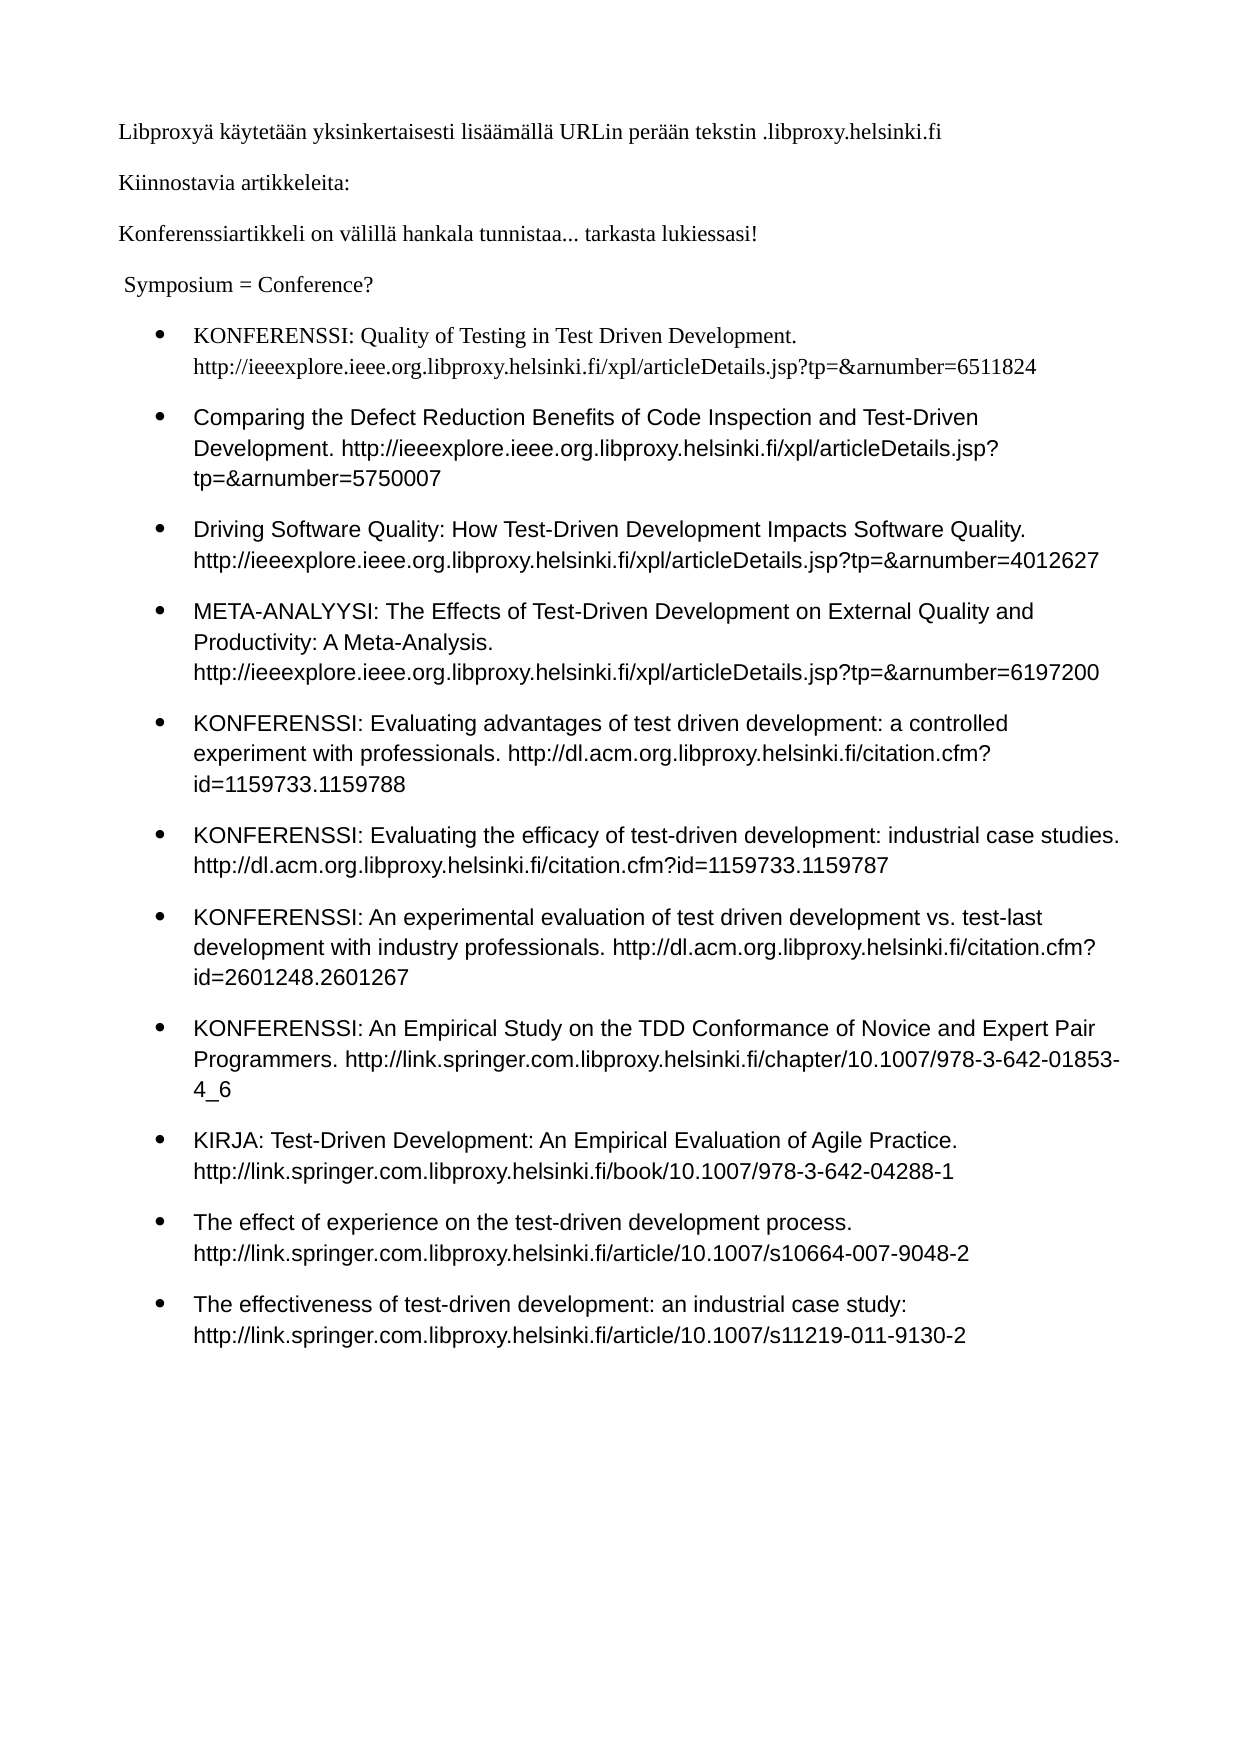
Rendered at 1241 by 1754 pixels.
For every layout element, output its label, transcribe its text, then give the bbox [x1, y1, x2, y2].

list The effect of experience on the test-driven development process. http://link.springer.com.libproxy.helsinki.fi/article/10.1007/s10664-007-9048-2 [156, 1209, 1122, 1266]
list KONFERENSSI: Evaluating advantages of test driven development: a controlled experiment with professionals. http://dl.acm.org.libproxy.helsinki.fi/citation.cfm?id=1159733.1159788 [156, 710, 1122, 797]
list KONFERENSSI: Quality of Testing in Test Driven Development. http://ieeexplore.ieee.org.libproxy.helsinki.fi/xpl/articleDetails.jsp?tp=&arnumber=6511824 [156, 322, 1122, 379]
list KONFERENSSI: An experimental evaluation of test driven development vs. test-last development with industry professionals. http://dl.acm.org.libproxy.helsinki.fi/citation.cfm?id=2601248.2601267 [156, 903, 1122, 991]
list META-ANALYYSI: The Effects of Test-Driven Development on External Quality and Productivity: A Meta-Analysis. http://ieeexplore.ieee.org.libproxy.helsinki.fi/xpl/articleDetails.jsp?tp=&arnumber=6197200 [156, 598, 1122, 685]
list Comparing the Defect Reduction Benefits of Code Inspection and Test-Driven Development. http://ieeexplore.ieee.org.libproxy.helsinki.fi/xpl/articleDetails.jsp?tp=&arnumber=5750007 [156, 404, 1122, 491]
list KONFERENSSI: Evaluating the efficacy of test-driven development: industrial case studies. http://dl.acm.org.libproxy.helsinki.fi/citation.cfm?id=1159733.1159787 [156, 822, 1122, 879]
text Symposium = Conference? [118, 271, 1122, 298]
text Konferenssiartikkeli on välillä hankala tunnistaa... tarkasta lukiessasi! [118, 220, 1122, 247]
list Driving Software Quality: How Test-Driven Development Impacts Software Quality. http://ieeexplore.ieee.org.libproxy.helsinki.fi/xpl/articleDetails.jsp?tp=&arnumber=4012627 [156, 516, 1122, 573]
list KONFERENSSI: An Empirical Study on the TDD Conformance of Novice and Expert Pair Programmers. http://link.springer.com.libproxy.helsinki.fi/chapter/10.1007/978-3-642-01853-4_6 [156, 1015, 1122, 1103]
list The effectiveness of test-driven development: an industrial case study: http://link.springer.com.libproxy.helsinki.fi/article/10.1007/s11219-011-9130-2 [156, 1291, 1122, 1348]
text Kiinnostavia artikkeleita: [118, 169, 1122, 196]
list KIRJA: Test-Driven Development: An Empirical Evaluation of Agile Practice. http://link.springer.com.libproxy.helsinki.fi/book/10.1007/978-3-642-04288-1 [156, 1127, 1122, 1184]
text Libproxyä käytetään yksinkertaisesti lisäämällä URLin perään tekstin .libproxy.helsinki.fi [118, 118, 1122, 144]
